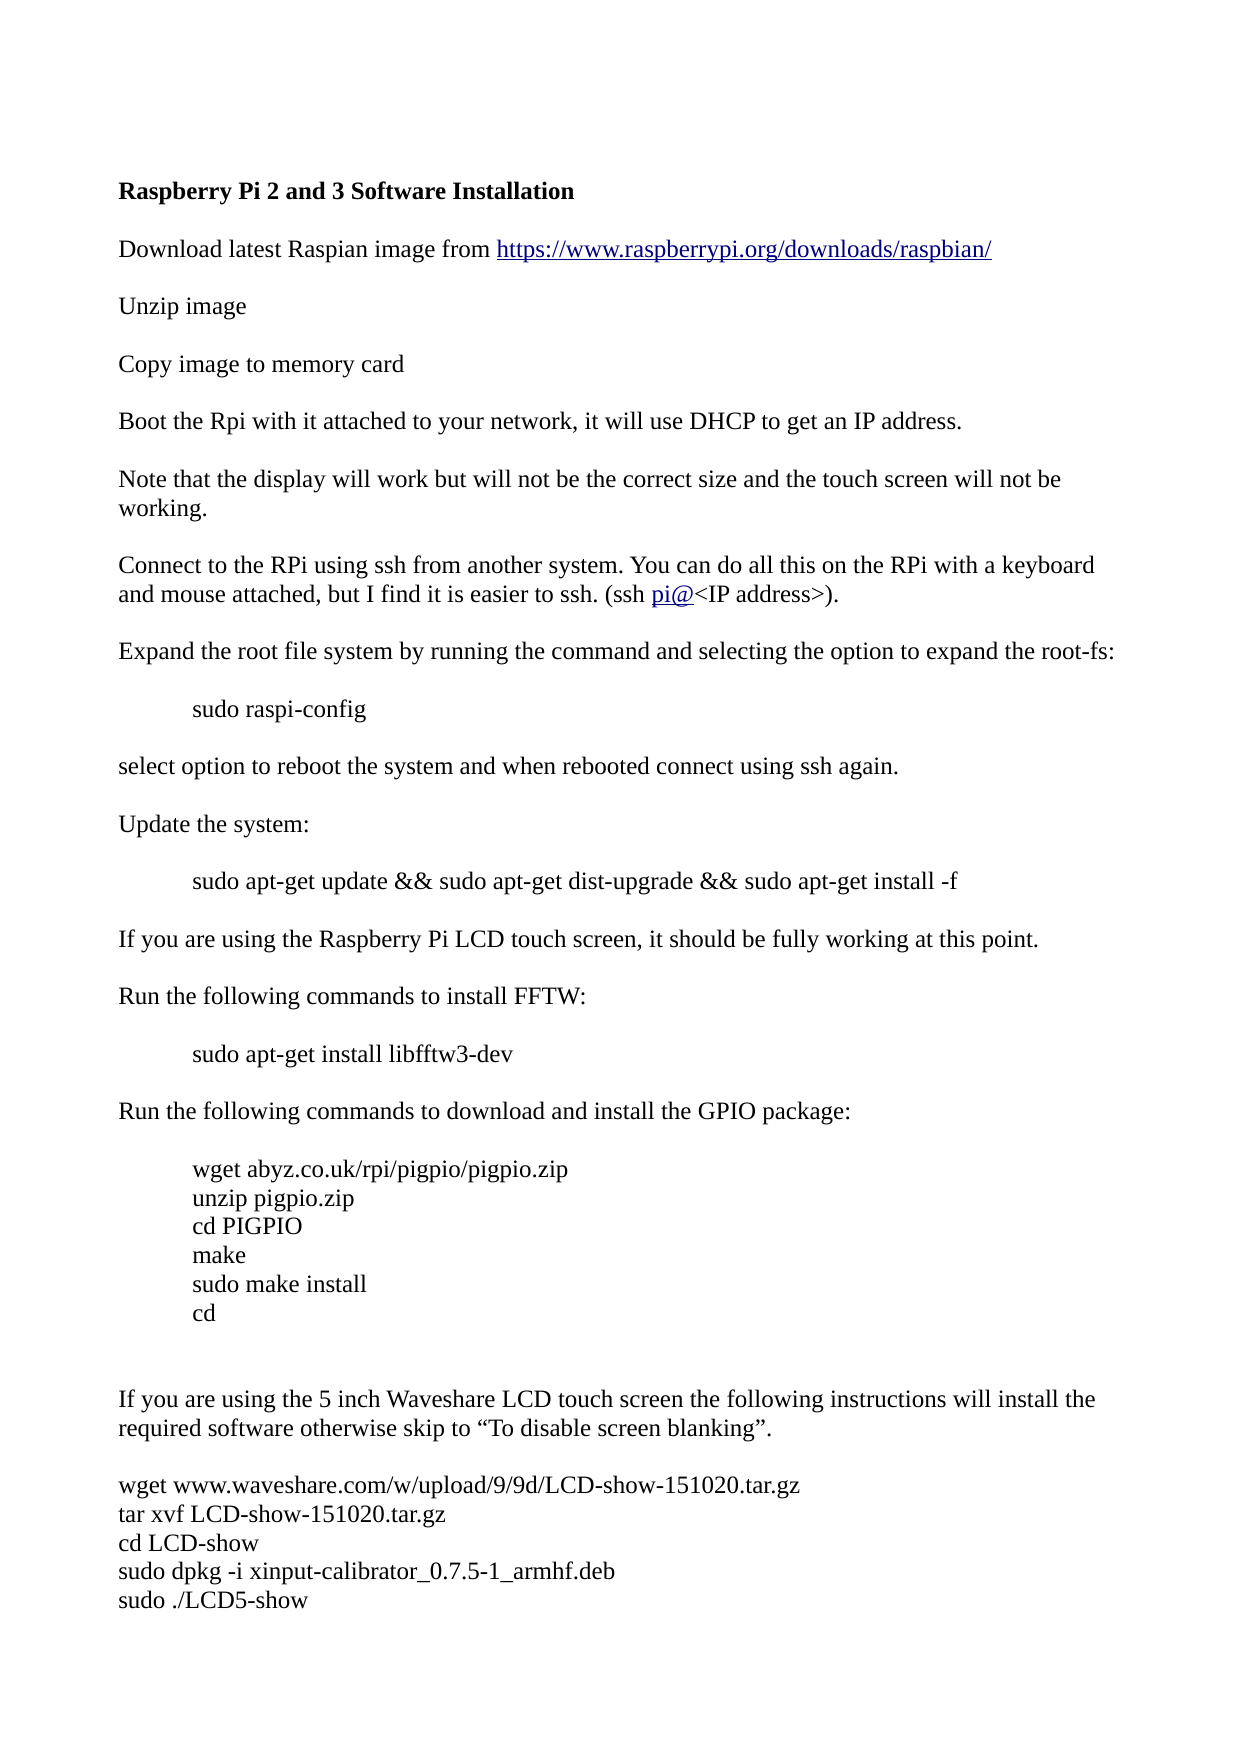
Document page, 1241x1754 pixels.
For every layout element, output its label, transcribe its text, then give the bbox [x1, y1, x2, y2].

text Boot the Rpi with it attached to your network, it will use DHCP to get an IP address. [118, 406, 1122, 435]
text cd [192, 1298, 1122, 1326]
text sudo apt-get install libfftw3-dev [192, 1039, 1122, 1068]
text Run the following commands to download and install the GPIO package: [118, 1096, 1122, 1125]
text sudo make install [192, 1269, 1122, 1298]
text cd PIGPIO [192, 1211, 1122, 1240]
text Update the system: [118, 809, 1122, 838]
text wget www.waveshare.com/w/upload/9/9d/LCD-show-151020.tar.gz [118, 1470, 1122, 1499]
text sudo raspi-config [118, 694, 1122, 723]
text Run the following commands to install FFTW: [118, 981, 1122, 1010]
text If you are using the 5 inch Waveshare LCD touch screen the following instructions will install the required software otherwise skip to “To disable screen blanking”. [118, 1384, 1122, 1441]
text Download latest Raspian image from https://www.raspberrypi.org/downloads/raspbian/ [118, 234, 1122, 263]
text unzip pigpio.zip [192, 1183, 1122, 1211]
text Raspberry Pi 2 and 3 Software Installation [118, 176, 1122, 205]
text Note that the display will work but will not be the correct size and the touch screen will not be working. [118, 464, 1122, 521]
text Copy image to memory card [118, 349, 1122, 378]
text If you are using the Raspberry Pi LCD touch screen, it should be fully working at this point. [118, 924, 1122, 953]
text tar xvf LCD-show-151020.tar.gz [118, 1499, 1122, 1528]
text wget abyz.co.uk/rpi/pigpio/pigpio.zip [192, 1154, 1122, 1183]
text sudo dpkg -i xinput-calibrator_0.7.5-1_armhf.deb [118, 1556, 1122, 1585]
text Expand the root file system by running the command and selecting the option to expand the root-fs: [118, 636, 1122, 665]
text sudo apt-get update && sudo apt-get dist-upgrade && sudo apt-get install -f [192, 866, 1122, 895]
text cd LCD-show [118, 1528, 1122, 1556]
text make [192, 1240, 1122, 1269]
text Connect to the RPi using ssh from another system. You can do all this on the RPi with a keyboard and mouse attached, but I find it is easier to ssh. (ssh pi@<IP address>). [118, 550, 1122, 608]
text Unzip image [118, 291, 1122, 320]
text sudo ./LCD5-show [118, 1585, 1122, 1614]
text select option to reboot the system and when rebooted connect using ssh again. [118, 751, 1122, 780]
